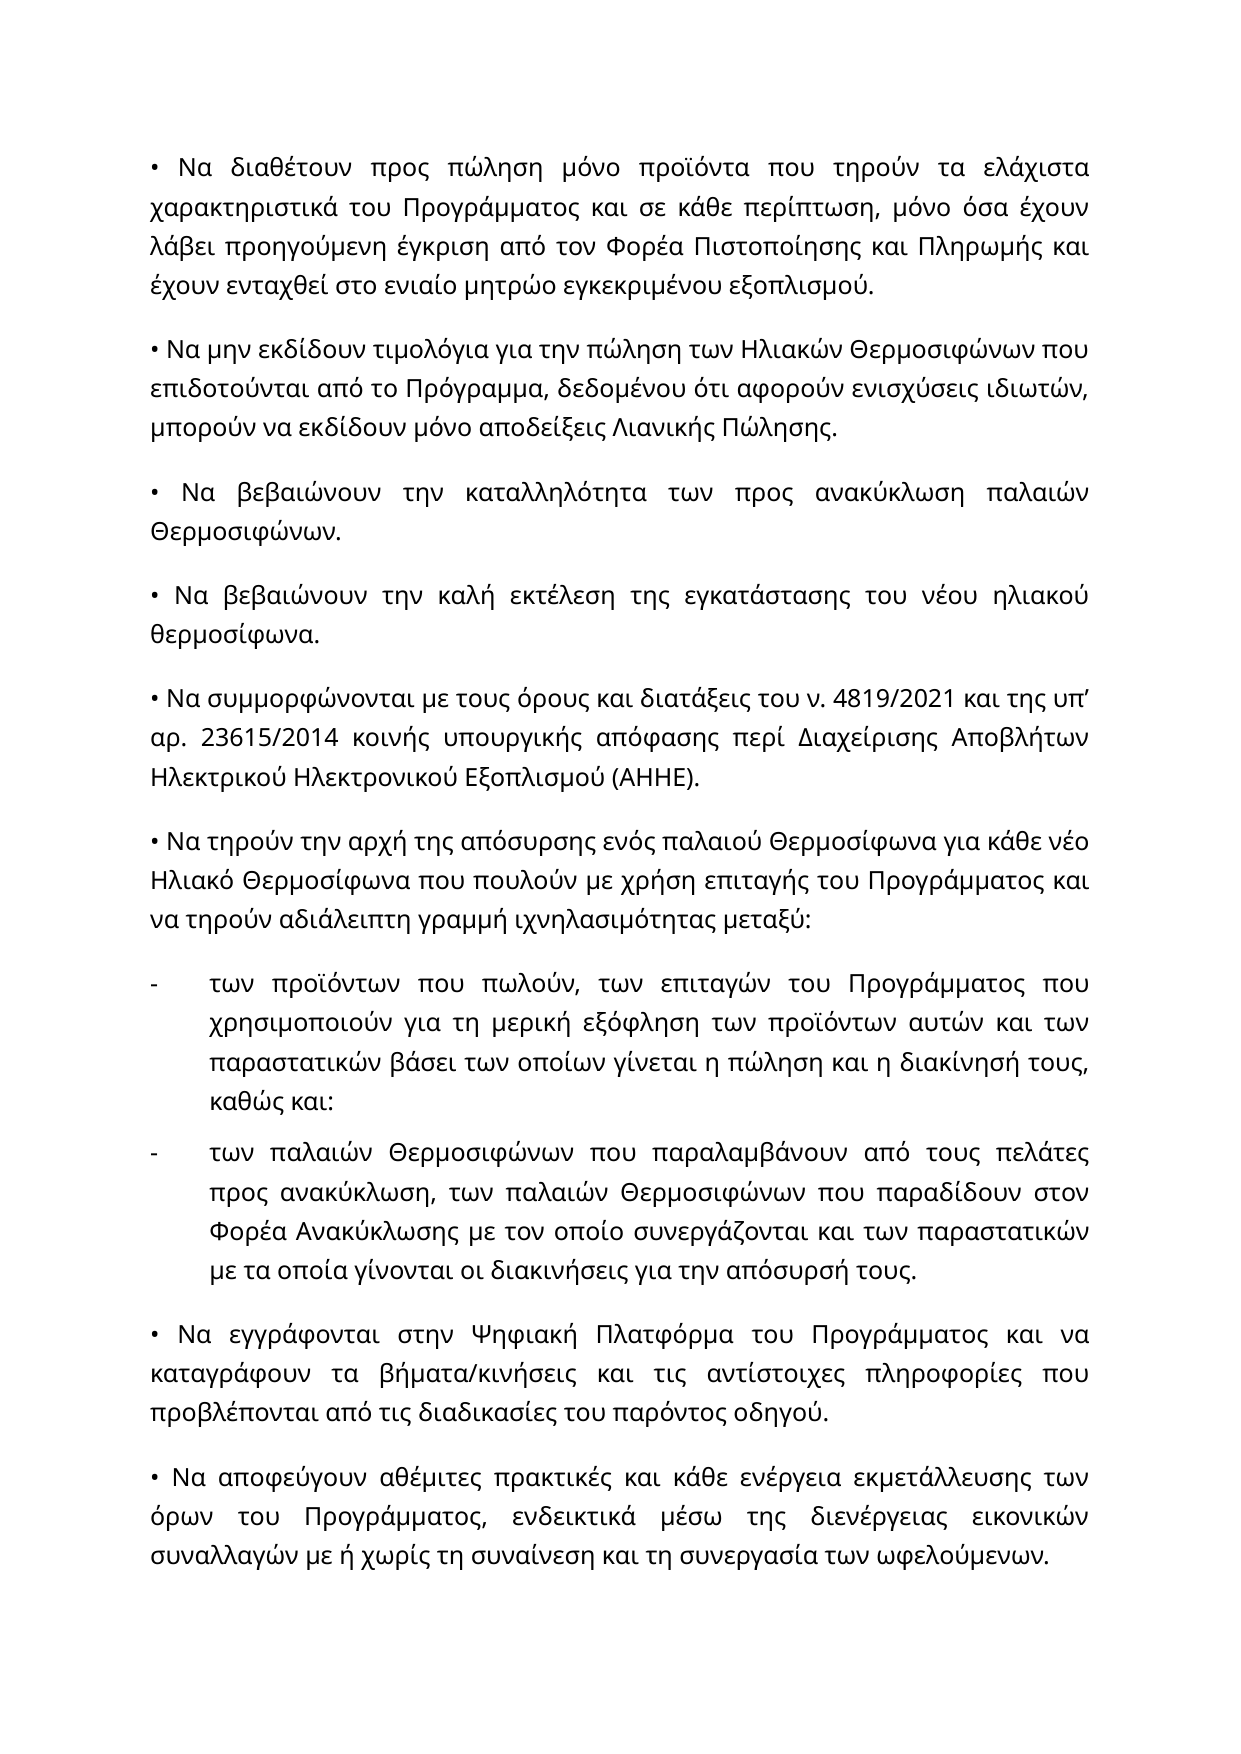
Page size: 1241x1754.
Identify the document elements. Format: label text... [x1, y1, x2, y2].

list - των προϊόντων που πωλούν, των επιταγών του Προγράμματος που χρησιμοποιούν για τη μερική εξόφληση των προϊόντων αυτών και των παραστατικών βάσει των οποίων γίνεται η πώληση και η διακίνησή τους, καθώς και: [150, 966, 1090, 1117]
text • Να μην εκδίδουν τιμολόγια για την πώληση των Ηλιακών Θερμοσιφώνων που επιδοτούνται από το Πρόγραμμα, δεδομένου ότι αφορούν ενισχύσεις ιδιωτών, μπορούν να εκδίδουν μόνο αποδείξεις Λιανικής Πώλησης. [150, 332, 1090, 444]
text • Να εγγράφονται στην Ψηφιακή Πλατφόρμα του Προγράμματος και να καταγράφουν τα βήματα/κινήσεις και τις αντίστοιχες πληροφορίες που προβλέπονται από τις διαδικασίες του παρόντος οδηγού. [150, 1317, 1090, 1429]
text • Να αποφεύγουν αθέμιτες πρακτικές και κάθε ενέργεια εκμετάλλευσης των όρων του Προγράμματος, ενδεικτικά μέσω της διενέργειας εικονικών συναλλαγών με ή χωρίς τη συναίνεση και τη συνεργασία των ωφελούμενων. [150, 1459, 1090, 1572]
list - των παλαιών Θερμοσιφώνων που παραλαμβάνουν από τους πελάτες προς ανακύκλωση, των παλαιών Θερμοσιφώνων που παραδίδουν στον Φορέα Ανακύκλωσης με τον οποίο συνεργάζονται και των παραστατικών με τα οποία γίνονται οι διακινήσεις για την απόσυρσή τους. [150, 1135, 1090, 1287]
text • Να διαθέτουν προς πώληση μόνο προϊόντα που τηρούν τα ελάχιστα χαρακτηριστικά του Προγράμματος και σε κάθε περίπτωση, μόνο όσα έχουν λάβει προηγούμενη έγκριση από τον Φορέα Πιστοποίησης και Πληρωμής και έχουν ενταχθεί στο ενιαίο μητρώο εγκεκριμένου εξοπλισμού. [150, 150, 1090, 302]
text • Να βεβαιώνουν την καταλληλότητα των προς ανακύκλωση παλαιών Θερμοσιφώνων. [150, 474, 1090, 547]
text • Να συμμορφώνονται με τους όρους και διατάξεις του ν. 4819/2021 και της υπ’ αρ. 23615/2014 κοινής υπουργικής απόφασης περί Διαχείρισης Αποβλήτων Ηλεκτρικού Ηλεκτρονικού Εξοπλισμού (ΑΗΗΕ). [150, 681, 1090, 793]
text • Να βεβαιώνουν την καλή εκτέλεση της εγκατάστασης του νέου ηλιακού θερμοσίφωνα. [150, 577, 1090, 651]
text • Να τηρούν την αρχή της απόσυρσης ενός παλαιού Θερμοσίφωνα για κάθε νέο Ηλιακό Θερμοσίφωνα που πουλούν με χρήση επιταγής του Προγράμματος και να τηρούν αδιάλειπτη γραμμή ιχνηλασιμότητας μεταξύ: [150, 823, 1090, 936]
